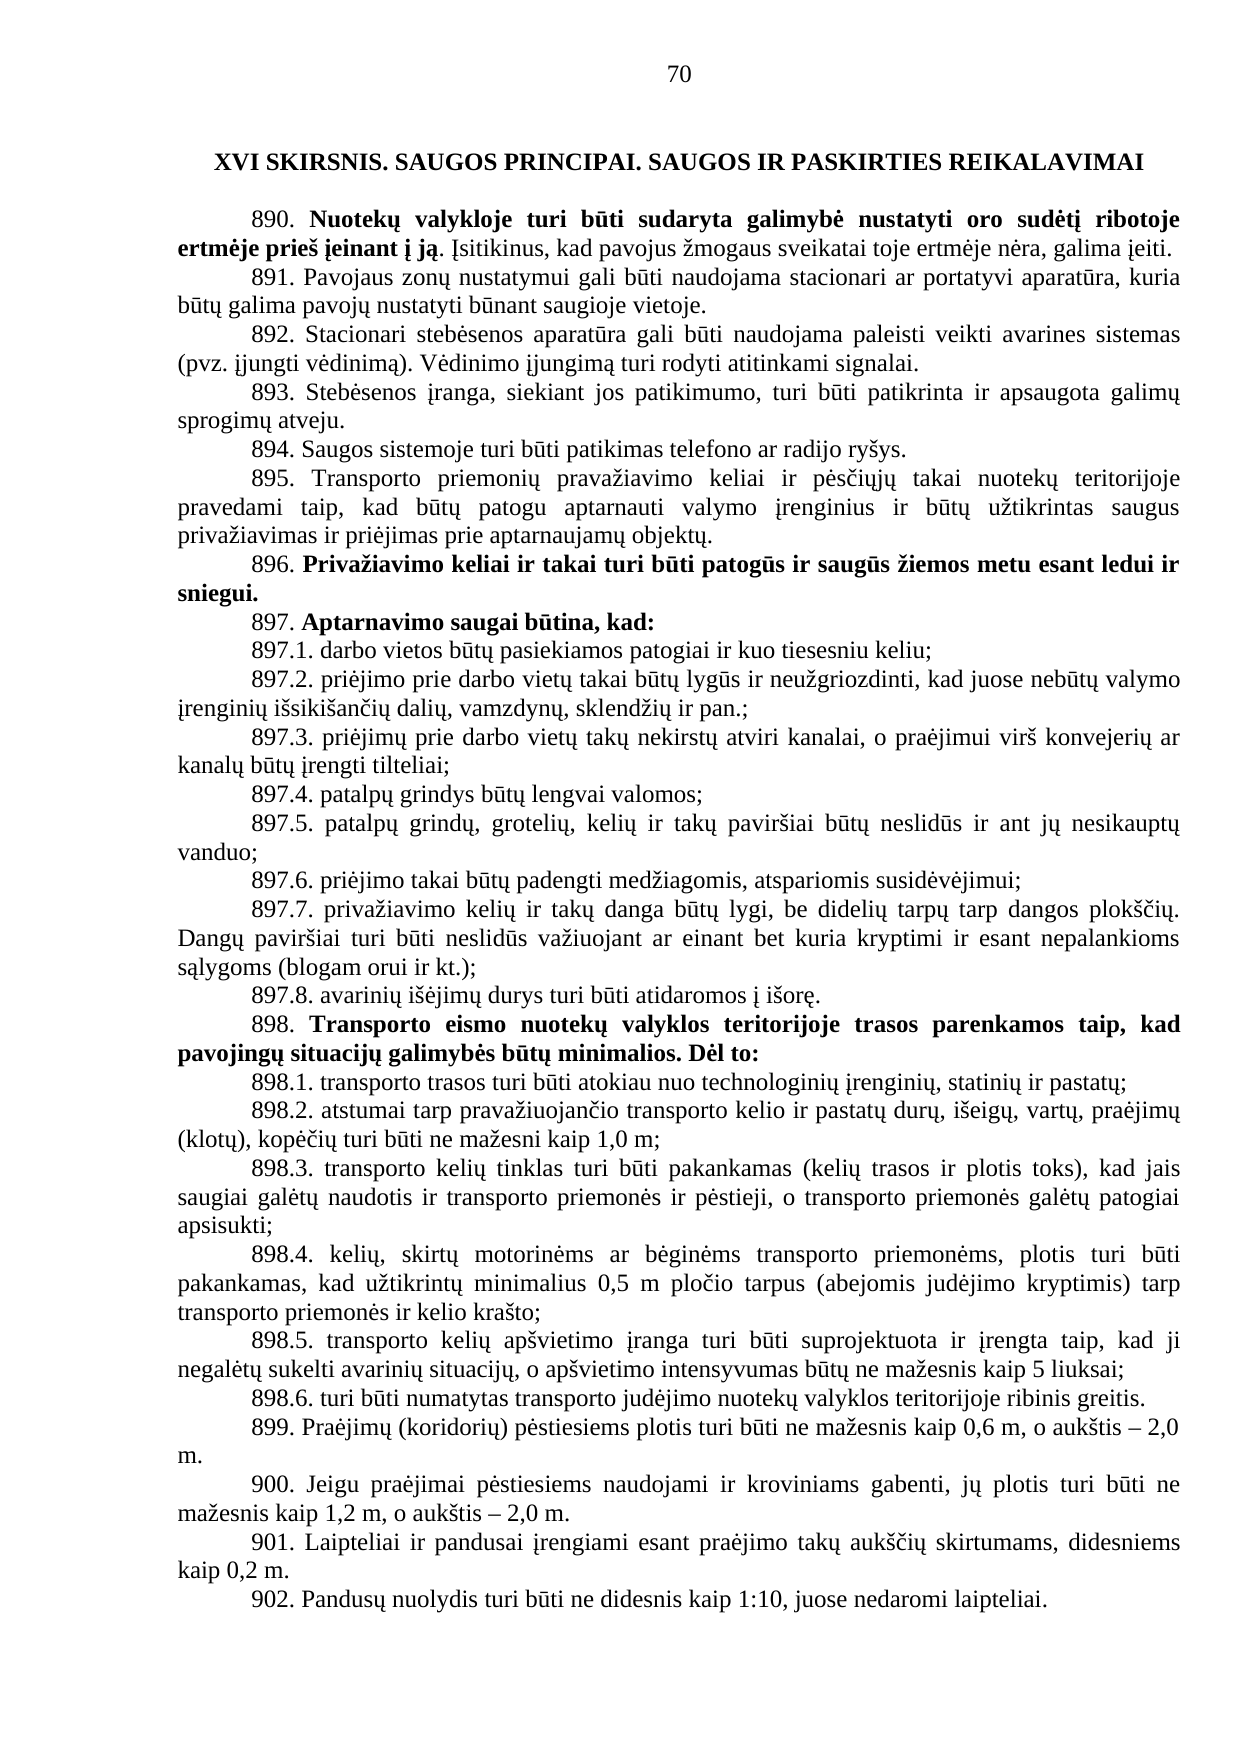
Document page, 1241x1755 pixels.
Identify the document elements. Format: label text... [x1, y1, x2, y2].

text 892. Stacionari stebėsenos aparatūra gali būti naudojama paleisti veikti avarines sistemas (pvz. įjungti vėdinimą). Vėdinimo įjungimą turi rodyti atitinkami signalai. [177, 319, 1181, 377]
text 897.5. patalpų grindų, grotelių, kelių ir takų paviršiai būtų neslidūs ir ant jų nesikauptų vanduo; [177, 808, 1181, 866]
text 898.3. transporto kelių tinklas turi būti pakankamas (kelių trasos ir plotis toks), kad jais saugiai galėtų naudotis ir transporto priemonės ir pėstieji, o transporto priemonės galėtų patogiai apsisukti; [177, 1153, 1181, 1239]
text 897.8. avarinių išėjimų durys turi būti atidaromos į išorę. [177, 981, 1181, 1009]
text 898. Transporto eismo nuotekų valyklos teritorijoje trasos parenkamos taip, kad pavojingų situacijų galimybės būtų minimalios. Dėl to: [177, 1009, 1181, 1067]
text 898.6. turi būti numatytas transporto judėjimo nuotekų valyklos teritorijoje ribinis greitis. [177, 1383, 1181, 1412]
text 895. Transporto priemonių pravažiavimo keliai ir pėsčiųjų takai nuotekų teritorijoje pravedami taip, kad būtų patogu aptarnauti valymo įrenginius ir būtų užtikrintas saugus privažiavimas ir priėjimas prie aptarnaujamų objektų. [177, 463, 1181, 549]
text 891. Pavojaus zonų nustatymui gali būti naudojama stacionari ar portatyvi aparatūra, kuria būtų galima pavojų nustatyti būnant saugioje vietoje. [177, 262, 1181, 319]
text 893. Stebėsenos įranga, siekiant jos patikimumo, turi būti patikrinta ir apsaugota galimų sprogimų atveju. [177, 377, 1181, 434]
text 897.4. patalpų grindys būtų lengvai valomos; [177, 779, 1181, 808]
text 897.7. privažiavimo kelių ir takų danga būtų lygi, be didelių tarpų tarp dangos plokščių. Dangų paviršiai turi būti neslidūs važiuojant ar einant bet kuria kryptimi ir esant nepalankioms sąlygoms (blogam orui ir kt.); [177, 894, 1181, 981]
text 894. Saugos sistemoje turi būti patikimas telefono ar radijo ryšys. [177, 434, 1181, 463]
text 897.6. priėjimo takai būtų padengti medžiagomis, atspariomis susidėvėjimui; [177, 866, 1181, 894]
text 898.1. transporto trasos turi būti atokiau nuo technologinių įrenginių, statinių ir pastatų; [177, 1067, 1181, 1096]
text 898.4. kelių, skirtų motorinėms ar bėginėms transporto priemonėms, plotis turi būti pakankamas, kad užtikrintų minimalius 0,5 m pločio tarpus (abejomis judėjimo kryptimis) tarp transporto priemonės ir kelio krašto; [177, 1239, 1181, 1326]
text 899. Praėjimų (koridorių) pėstiesiems plotis turi būti ne mažesnis kaip 0,6 m, o aukštis – 2,0 m. [177, 1412, 1181, 1469]
text 896. Privažiavimo keliai ir takai turi būti patogūs ir saugūs žiemos metu esant ledui ir sniegui. [177, 549, 1181, 607]
text XvI SKIRSNIS. SAUGOS PRINCIPAI. SAUGOS IR PASKIRTIES REIKALAVIMAI [177, 147, 1181, 176]
text 897.2. priėjimo prie darbo vietų takai būtų lygūs ir neužgriozdinti, kad juose nebūtų valymo įrenginių išsikišančių dalių, vamzdynų, sklendžių ir pan.; [177, 664, 1181, 722]
text 900. Jeigu praėjimai pėstiesiems naudojami ir kroviniams gabenti, jų plotis turi būti ne mažesnis kaip 1,2 m, o aukštis – 2,0 m. [177, 1469, 1181, 1527]
text 890. Nuotekų valykloje turi būti sudaryta galimybė nustatyti oro sudėtį ribotoje ertmėje prieš įeinant į ją. Įsitikinus, kad pavojus žmogaus sveikatai toje ertmėje nėra, galima įeiti. [177, 204, 1181, 262]
text 897. Aptarnavimo saugai būtina, kad: [177, 607, 1181, 636]
text 902. Pandusų nuolydis turi būti ne didesnis kaip 1:10, juose nedaromi laipteliai. [177, 1584, 1181, 1613]
text 898.5. transporto kelių apšvietimo įranga turi būti suprojektuota ir įrengta taip, kad ji negalėtų sukelti avarinių situacijų, o apšvietimo intensyvumas būtų ne mažesnis kaip 5 liuksai; [177, 1326, 1181, 1383]
text 897.3. priėjimų prie darbo vietų takų nekirstų atviri kanalai, o praėjimui virš konvejerių ar kanalų būtų įrengti tilteliai; [177, 722, 1181, 779]
text 901. Laipteliai ir pandusai įrengiami esant praėjimo takų aukščių skirtumams, didesniems kaip 0,2 m. [177, 1527, 1181, 1584]
text 898.2. atstumai tarp pravažiuojančio transporto kelio ir pastatų durų, išeigų, vartų, praėjimų (klotų), kopėčių turi būti ne mažesni kaip 1,0 m; [177, 1096, 1181, 1153]
text 897.1. darbo vietos būtų pasiekiamos patogiai ir kuo tiesesniu keliu; [177, 636, 1181, 664]
